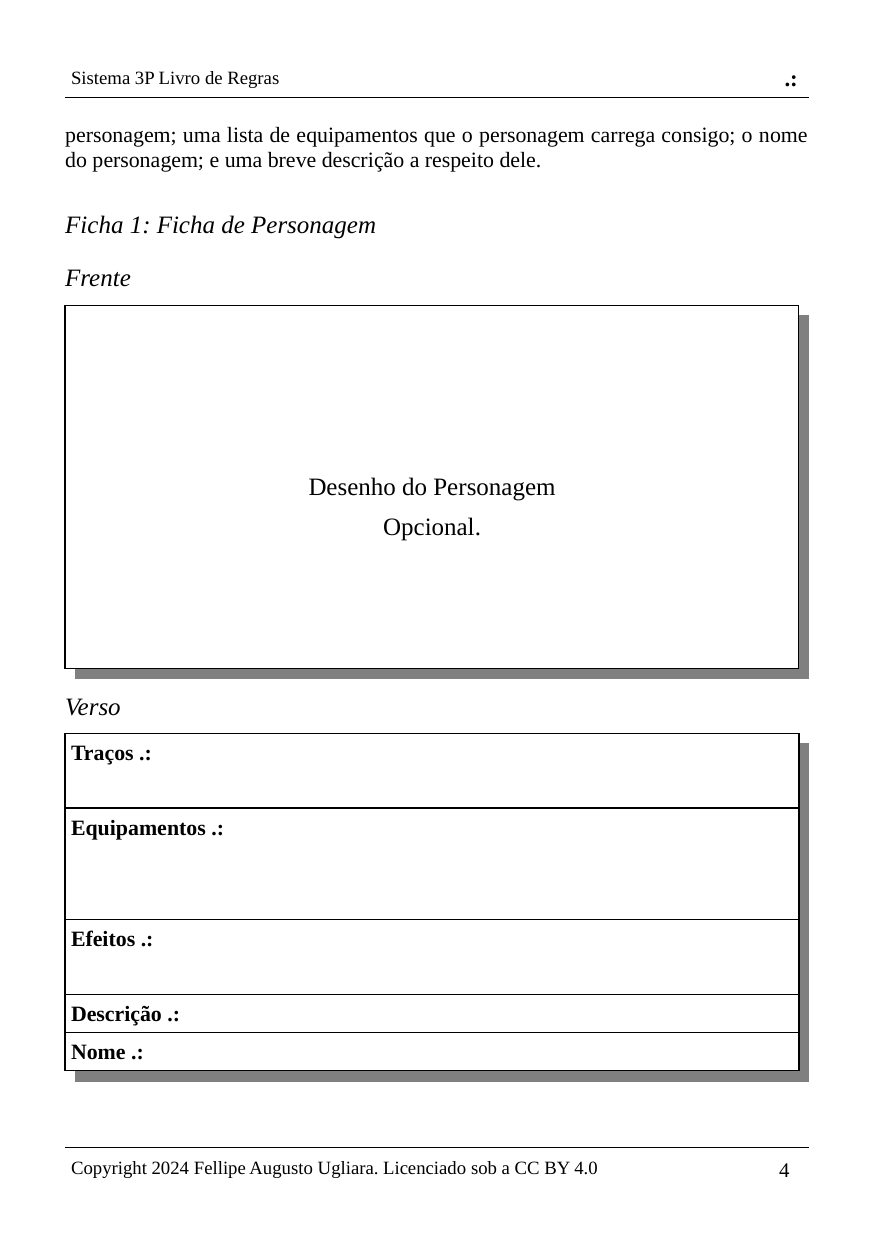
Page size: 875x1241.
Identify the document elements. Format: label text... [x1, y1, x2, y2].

table_cell Nome .: [66, 1033, 798, 1070]
text Verso [65, 692, 809, 720]
table_cell Descrição .: [66, 995, 798, 1032]
table_cell [66, 845, 798, 882]
table_cell [66, 771, 798, 807]
table_cell Equipamentos .: [66, 809, 798, 845]
table_cell [66, 628, 798, 668]
table_cell [66, 346, 798, 386]
text Ficha 1: Ficha de Personagem [65, 210, 809, 238]
table_cell [66, 587, 798, 627]
table_cell [66, 386, 798, 426]
table_cell [66, 957, 798, 994]
table_cell Desenho do Personagem [66, 467, 798, 507]
table_cell Efeitos .: [66, 920, 798, 957]
table_header [66, 306, 798, 346]
table_cell [66, 882, 798, 919]
table_cell [66, 426, 798, 467]
table_cell Opcional. [66, 507, 798, 547]
table_header Traços .: [66, 734, 798, 771]
text Frente [65, 263, 809, 292]
text personagem; uma lista de equipamentos que o personagem carrega consigo; o nome do personagem; e uma breve descrição a respeito dele. [65, 122, 809, 172]
table_cell [66, 547, 798, 587]
